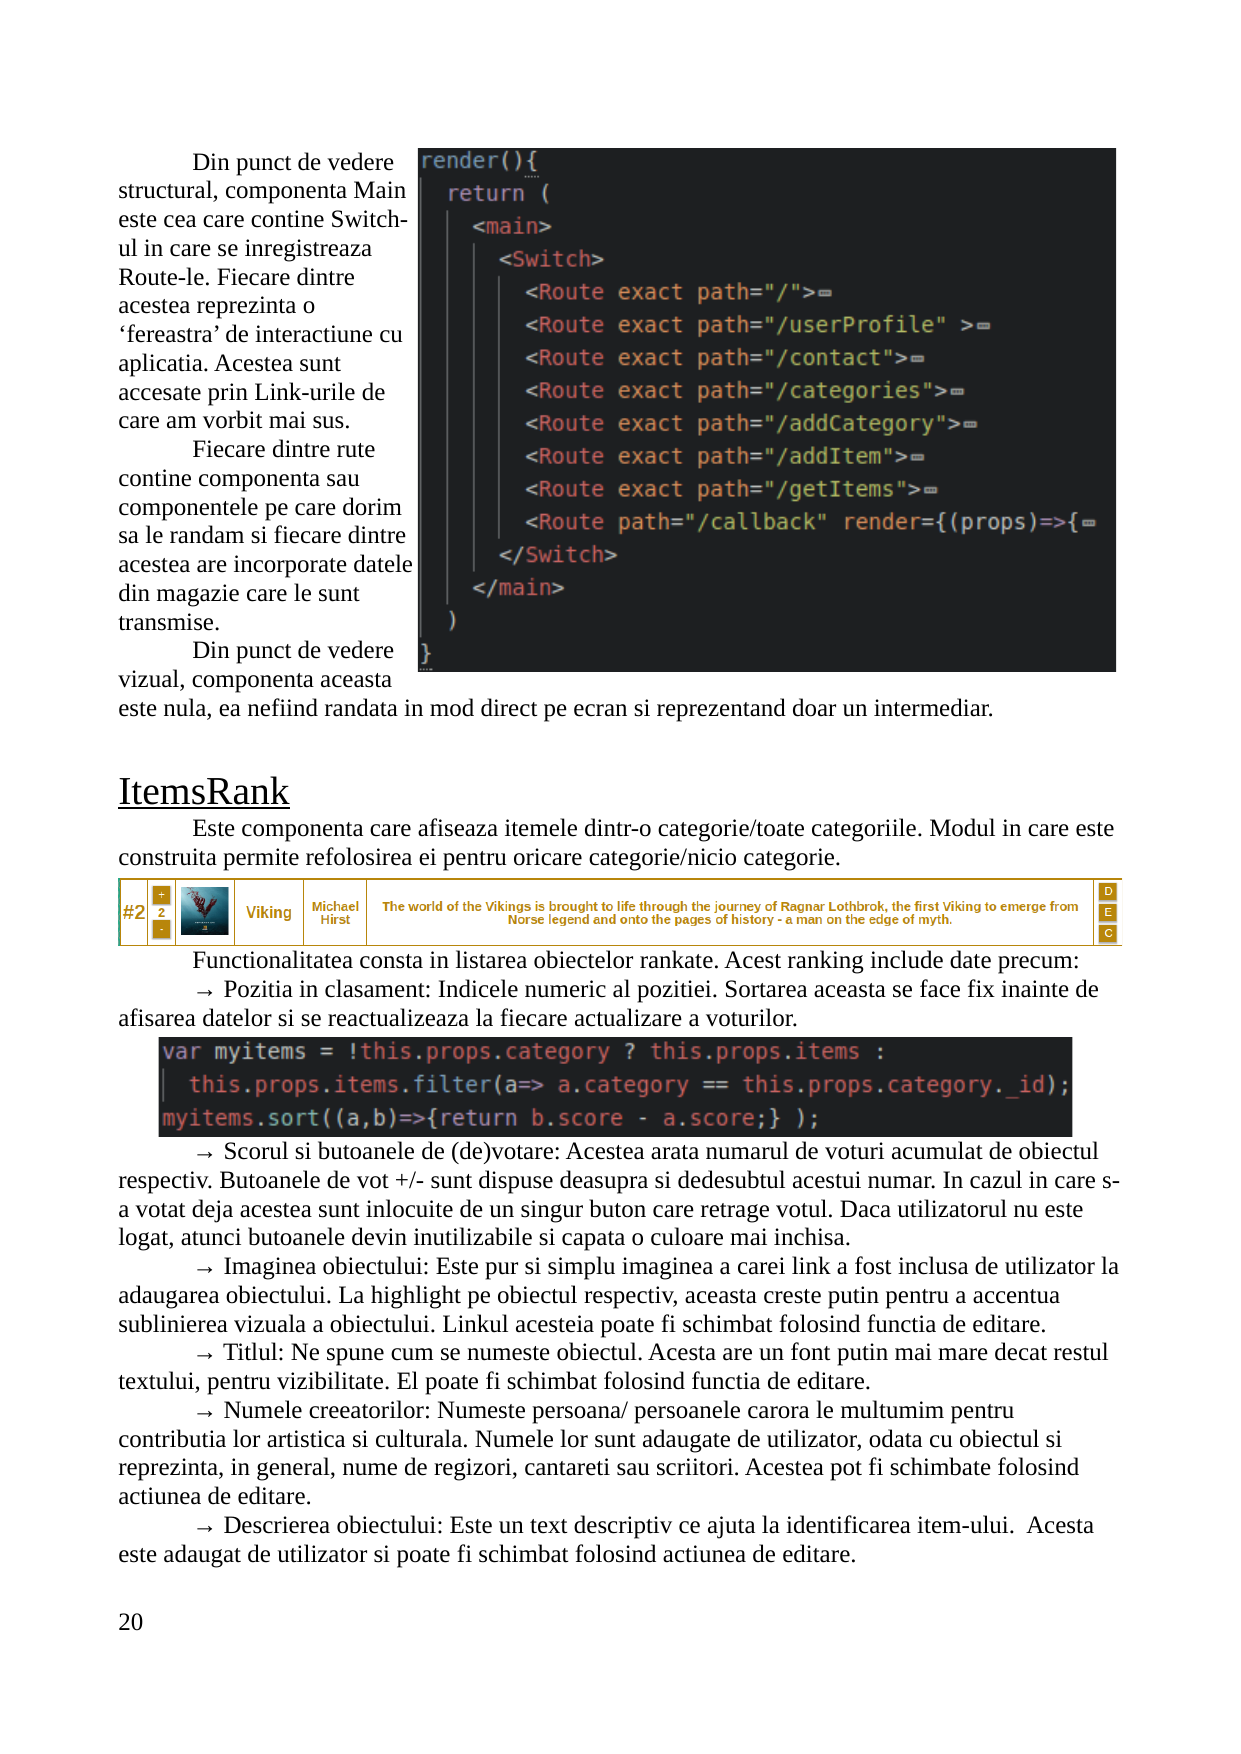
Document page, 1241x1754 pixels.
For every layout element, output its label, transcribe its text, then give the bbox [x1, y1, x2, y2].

text → Numele creeatorilor: Numeste persoana/ persoanele carora le multumim pentru contributia lor artistica si culturala. Numele lor sunt adaugate de utilizator, odata cu obiectul si reprezinta, in general, nume de regizori, cantareti sau scriitori. Acestea pot fi schimbate folosind actiunea de editare. [118, 1395, 1122, 1510]
text Este componenta care afiseaza itemele dintr-o categorie/toate categoriile. Modul in care este construita permite refolosirea ei pentru oricare categorie/nicio categorie. [118, 813, 1122, 870]
picture [118, 878, 1123, 946]
text [118, 870, 1122, 878]
text → Titlul: Ne spune cum se numeste obiectul. Acesta are un font putin mai mare decat restul textului, pentru vizibilitate. El poate fi schimbat folosind functia de editare. [118, 1337, 1122, 1395]
text ItemsRank [118, 767, 1122, 813]
text → Imaginea obiectului: Este pur si simplu imaginea a carei link a fost inclusa de utilizator la adaugarea obiectului. La highlight pe obiectul respectiv, aceasta creste putin pentru a accentua sublinierea vizuala a obiectului. Linkul acesteia poate fi schimbat folosind functia de editare. [118, 1251, 1122, 1337]
picture [158, 1037, 1073, 1137]
text Din punct de vedere structural, componenta Main este cea care contine Switch-ul in care se inregistreaza Route-le. Fiecare dintre acestea reprezinta o ‘fereastra’ de interactiune cu aplicatia. Acestea sunt accesate prin Link-urile de care am vorbit mai sus. [118, 147, 1122, 434]
text → Descrierea obiectului: Este un text descriptiv ce ajuta la identificarea item-ului. Acesta este adaugat de utilizator si poate fi schimbat folosind actiunea de editare. [118, 1510, 1122, 1567]
text Fiecare dintre rute contine componenta sau componentele pe care dorim sa le randam si fiecare dintre acestea are incorporate datele din magazie care le sunt transmise. [118, 434, 417, 636]
text → Scorul si butoanele de (de)votare: Acestea arata numarul de voturi acumulat de obiectul respectiv. Butoanele de vot +/- sunt dispuse deasupra si dedesubtul acestui numar. In cazul in care s-a votat deja acestea sunt inlocuite de un singur buton care retrage votul. Daca utilizatorul nu este logat, atunci butoanele devin inutilizabile si capata o culoare mai inchisa. [118, 1031, 1122, 1251]
picture [417, 148, 1117, 672]
text Din punct de vedere vizual, componenta aceasta este nula, ea nefiind randata in mod direct pe ecran si reprezentand doar un intermediar. [118, 636, 1122, 722]
text Functionalitatea consta in listarea obiectelor rankate. Acest ranking include date precum: [118, 946, 1122, 974]
text → Pozitia in clasament: Indicele numeric al pozitiei. Sortarea aceasta se face fix inainte de afisarea datelor si se reactualizeaza la fiecare actualizare a voturilor. [118, 974, 1122, 1031]
